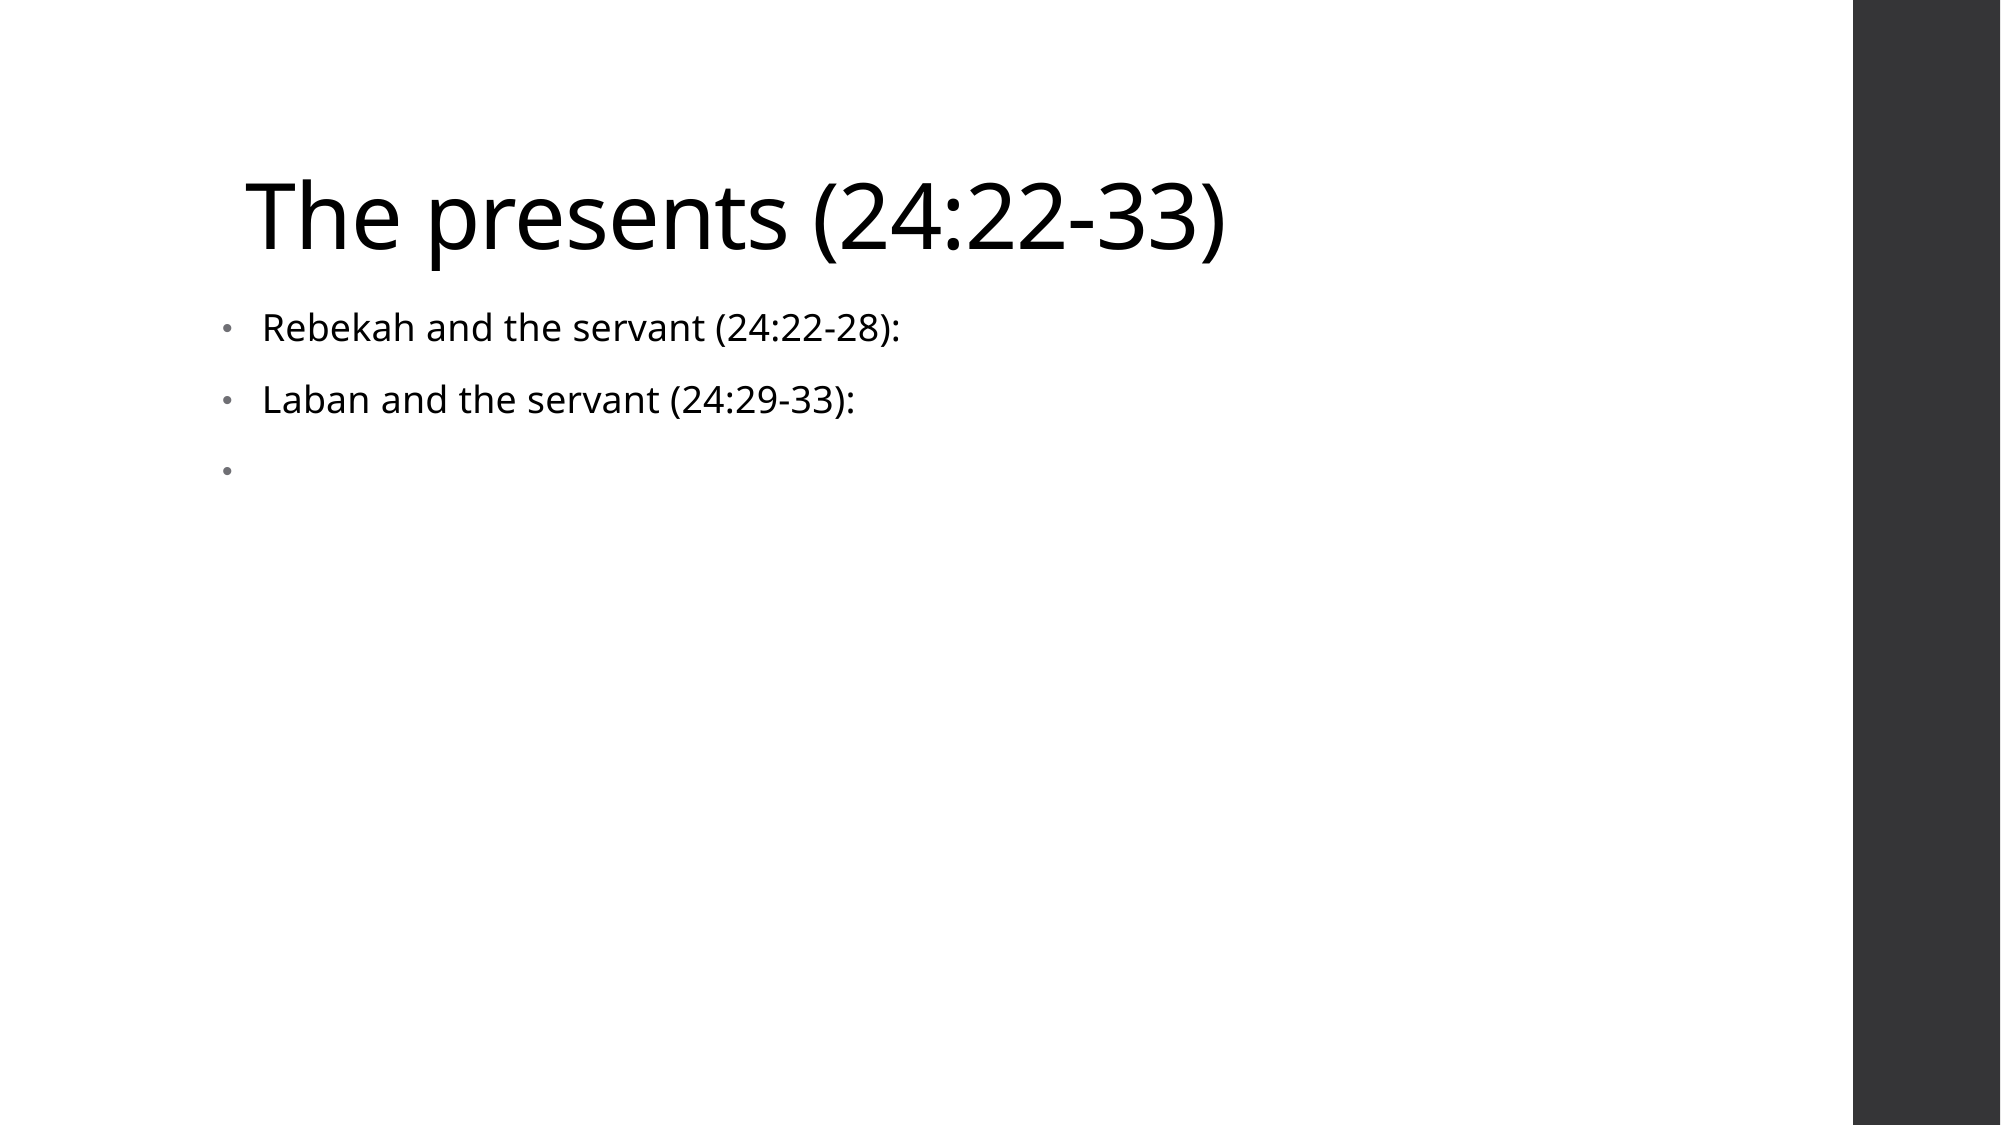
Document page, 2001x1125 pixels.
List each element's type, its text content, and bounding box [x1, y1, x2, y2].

list Rebekah and the servant (24:22-28): Laban and the servant (24:29-33): [206, 299, 1617, 1014]
title The presents (24:22-33) [206, 60, 1797, 278]
